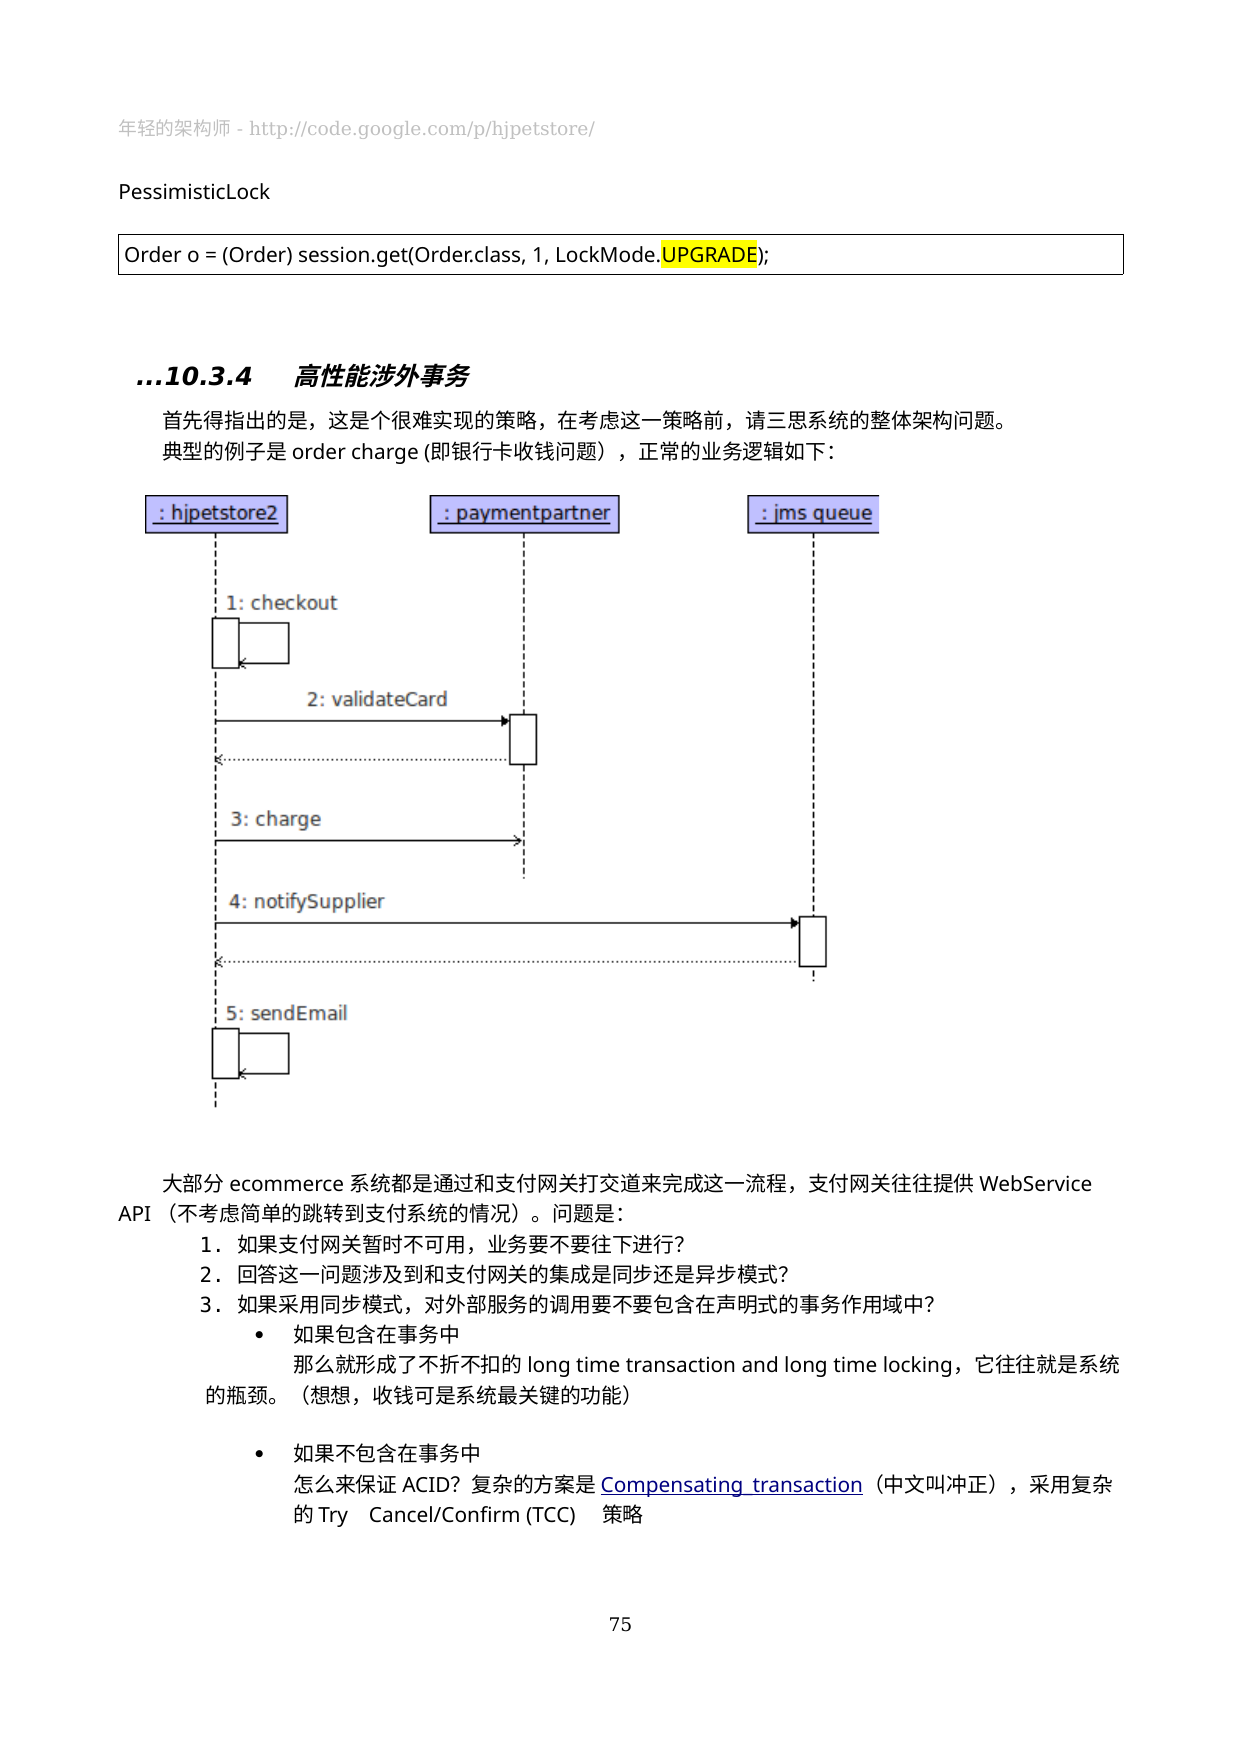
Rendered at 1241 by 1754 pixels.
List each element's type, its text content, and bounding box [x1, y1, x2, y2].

table_header Order o = (Order) session.get(Order.class, 1, LockMode.UPGRADE); [119, 235, 1123, 274]
list 回答这一问题涉及到和支付网关的集成是同步还是异步模式？ [199, 1258, 1122, 1288]
subtitle 高性能涉外事务 [136, 356, 1122, 392]
text 怎么来保证 ACID？复杂的方案是Compensating_transaction（中文叫冲正），采用复杂的Try Cancel/Confirm (TCC) 策略 [256, 1468, 1122, 1528]
text 首先得指出的是，这是个很难实现的策略，在考虑这一策略前，请三思系统的整体架构问题。 [118, 405, 1122, 435]
text 那么就形成了不折不扣的 long time transaction and long time locking，它往往就是系统的瓶颈。（想想，收钱可是系统最关键的功能） [206, 1349, 1122, 1409]
list 如果不包含在事务中 [256, 1438, 1122, 1468]
list 如果包含在事务中 [256, 1318, 1122, 1349]
list 如果支付网关暂时不可用，业务要不要往下进行？ [199, 1228, 1122, 1258]
picture [145, 495, 880, 1109]
text 典型的例子是 order charge (即银行卡收钱问题），正常的业务逻辑如下： [118, 435, 1122, 465]
text PessimisticLock [118, 177, 1122, 206]
list 如果采用同步模式，对外部服务的调用要不要包含在声明式的事务作用域中？ [199, 1288, 1122, 1318]
text 大部分 ecommerce 系统都是通过和支付网关打交道来完成这一流程，支付网关往往提供 WebService API （不考虑简单的跳转到支付系统的情况）。问题是： [118, 1167, 1122, 1228]
